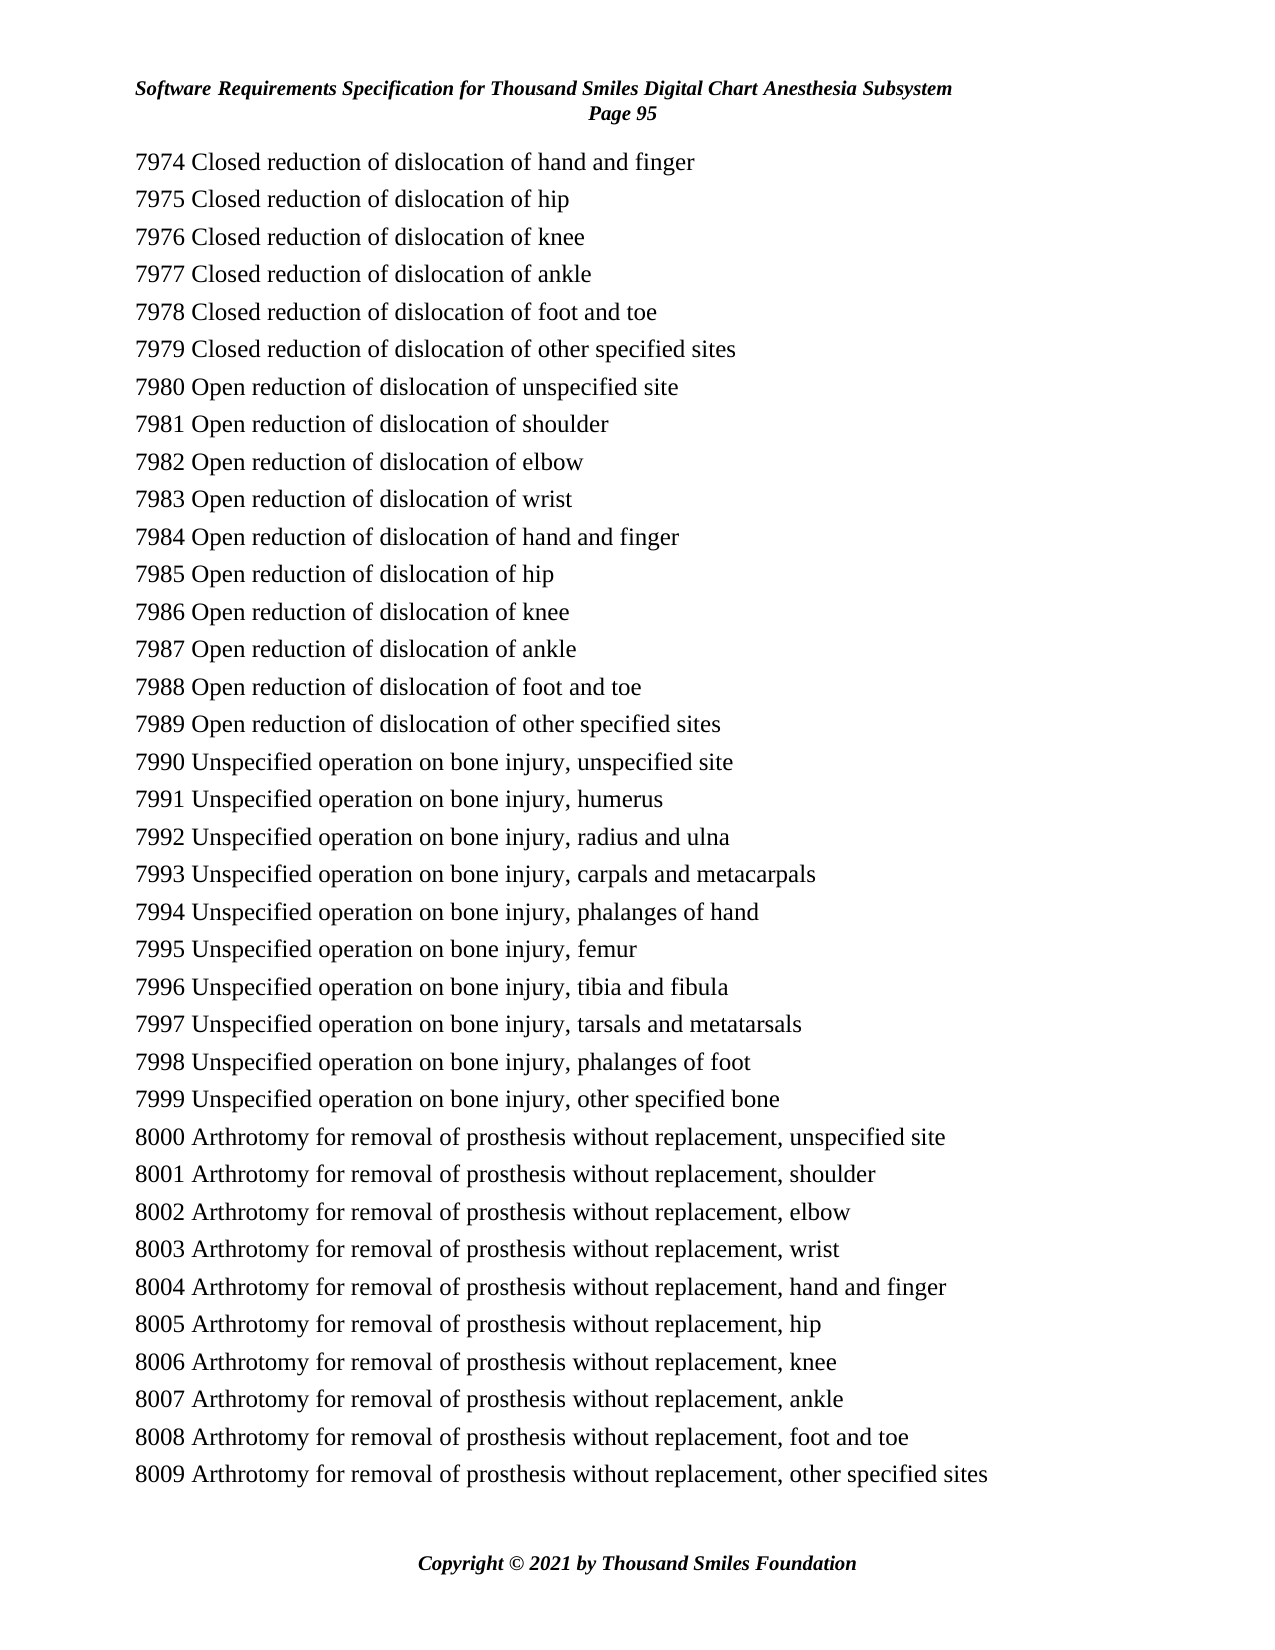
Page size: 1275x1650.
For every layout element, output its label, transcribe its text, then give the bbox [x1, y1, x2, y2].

text 8000 Arthrotomy for removal of prosthesis without replacement, unspecified site [135, 1125, 1140, 1150]
text 7993 Unspecified operation on bone injury, carpals and metacarpals [135, 862, 1140, 887]
text 7975 Closed reduction of dislocation of hip [135, 187, 1140, 212]
text 8003 Arthrotomy for removal of prosthesis without replacement, wrist [135, 1237, 1140, 1262]
text 8004 Arthrotomy for removal of prosthesis without replacement, hand and finger [135, 1275, 1140, 1300]
text 7997 Unspecified operation on bone injury, tarsals and metatarsals [135, 1012, 1140, 1037]
text 8006 Arthrotomy for removal of prosthesis without replacement, knee [135, 1350, 1140, 1375]
text 7991 Unspecified operation on bone injury, humerus [135, 787, 1140, 812]
text 7976 Closed reduction of dislocation of knee [135, 225, 1140, 250]
text 7986 Open reduction of dislocation of knee [135, 600, 1140, 625]
text 7982 Open reduction of dislocation of elbow [135, 450, 1140, 475]
text 7978 Closed reduction of dislocation of foot and toe [135, 300, 1140, 325]
text 7998 Unspecified operation on bone injury, phalanges of foot [135, 1050, 1140, 1075]
text 7995 Unspecified operation on bone injury, femur [135, 937, 1140, 962]
text 7988 Open reduction of dislocation of foot and toe [135, 675, 1140, 700]
text 8008 Arthrotomy for removal of prosthesis without replacement, foot and toe [135, 1425, 1140, 1450]
text 8005 Arthrotomy for removal of prosthesis without replacement, hip [135, 1312, 1140, 1337]
text 7984 Open reduction of dislocation of hand and finger [135, 525, 1140, 550]
text 7974 Closed reduction of dislocation of hand and finger [135, 150, 1140, 175]
text 8002 Arthrotomy for removal of prosthesis without replacement, elbow [135, 1200, 1140, 1225]
text 7996 Unspecified operation on bone injury, tibia and fibula [135, 975, 1140, 1000]
text 7999 Unspecified operation on bone injury, other specified bone [135, 1087, 1140, 1112]
text 7977 Closed reduction of dislocation of ankle [135, 262, 1140, 287]
text 7979 Closed reduction of dislocation of other specified sites [135, 337, 1140, 362]
text 8001 Arthrotomy for removal of prosthesis without replacement, shoulder [135, 1162, 1140, 1187]
text 7983 Open reduction of dislocation of wrist [135, 487, 1140, 512]
text 7980 Open reduction of dislocation of unspecified site [135, 375, 1140, 400]
text 7992 Unspecified operation on bone injury, radius and ulna [135, 825, 1140, 850]
text 7994 Unspecified operation on bone injury, phalanges of hand [135, 900, 1140, 925]
text 8007 Arthrotomy for removal of prosthesis without replacement, ankle [135, 1387, 1140, 1412]
text 7985 Open reduction of dislocation of hip [135, 562, 1140, 587]
text 7981 Open reduction of dislocation of shoulder [135, 412, 1140, 437]
text 7989 Open reduction of dislocation of other specified sites [135, 712, 1140, 737]
text 8009 Arthrotomy for removal of prosthesis without replacement, other specified sites [135, 1462, 1140, 1487]
text 7987 Open reduction of dislocation of ankle [135, 637, 1140, 662]
text 7990 Unspecified operation on bone injury, unspecified site [135, 750, 1140, 775]
